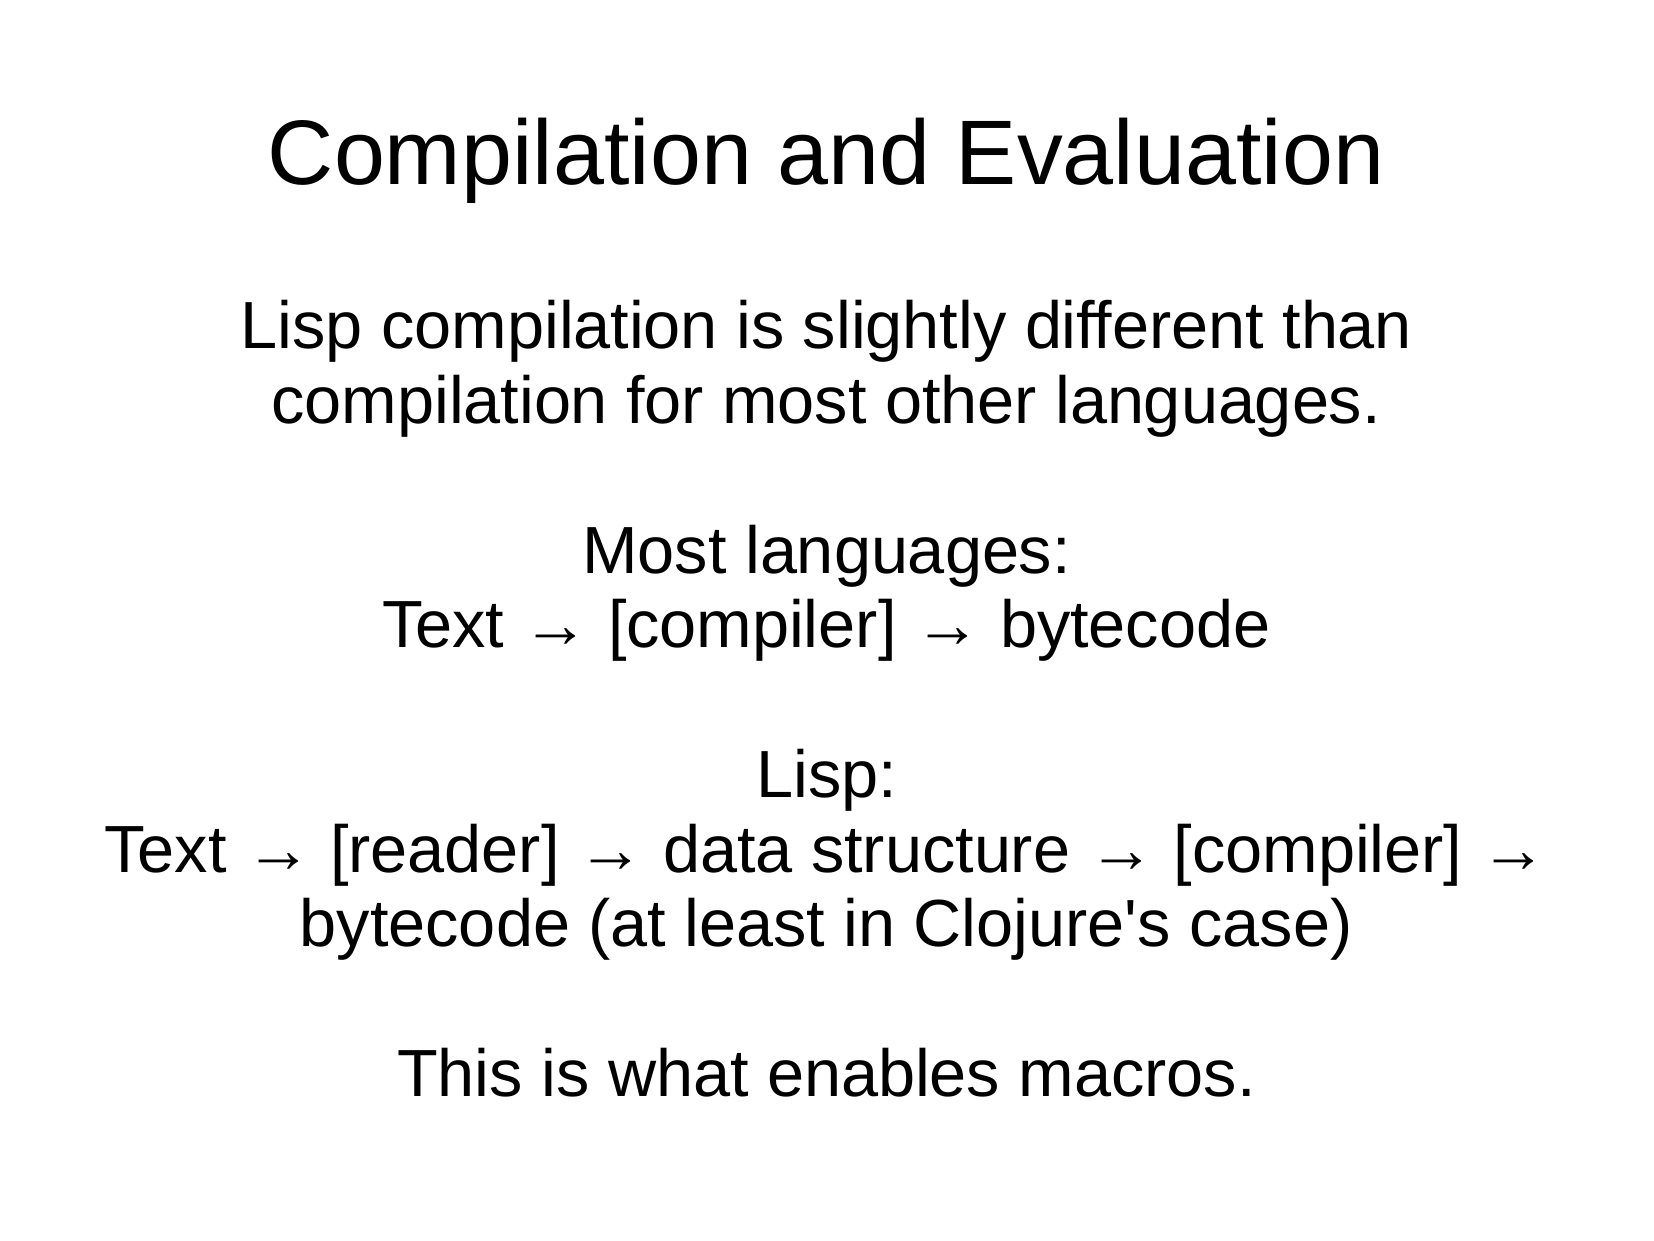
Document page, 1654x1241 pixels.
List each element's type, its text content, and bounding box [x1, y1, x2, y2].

title Compilation and Evaluation [82, 49, 1571, 257]
subtitle Lisp compilation is slightly different than compilation for most other languages. Most languages: Text → [compiler] → bytecode Lisp: Text → [reader] → data structure → [compiler] → bytecode (at least in Clojure's case) This is what enables macros. [82, 288, 1571, 1111]
